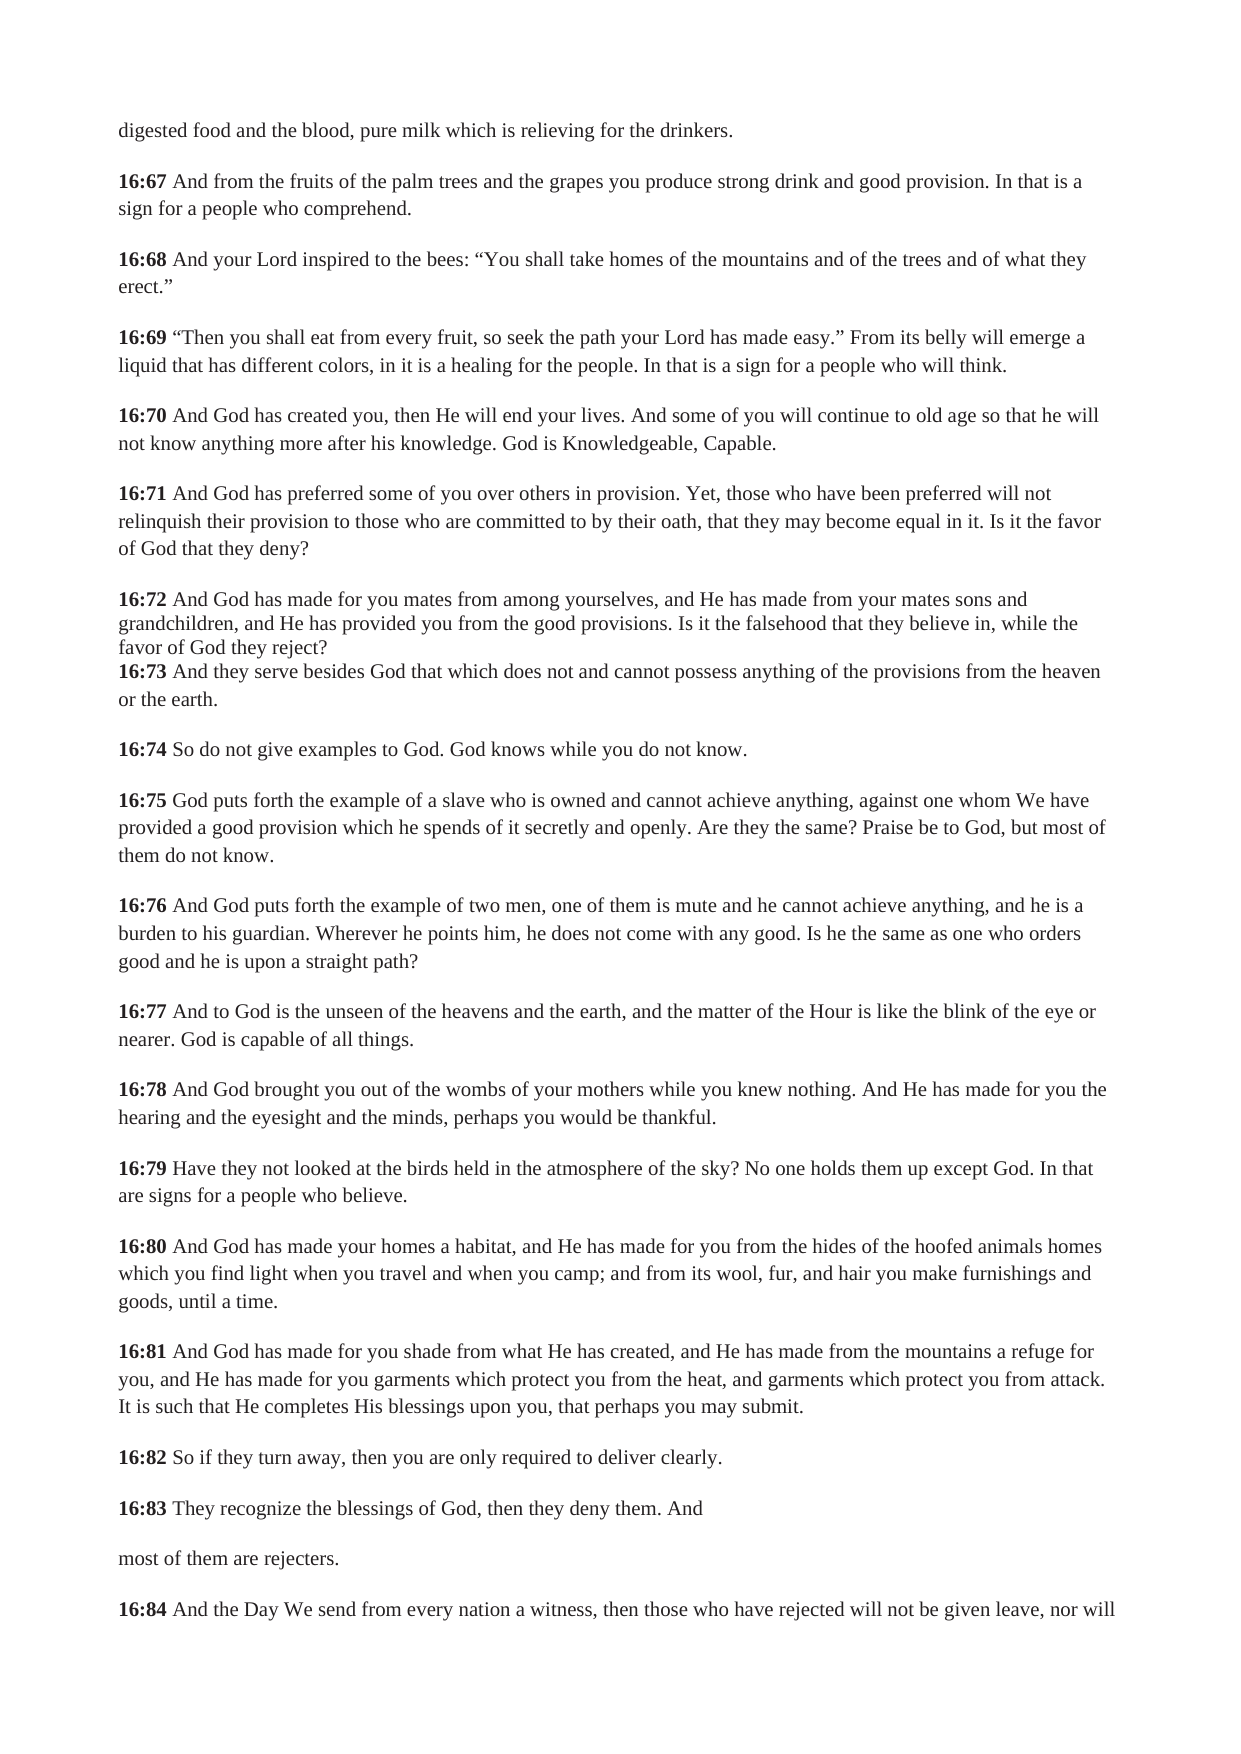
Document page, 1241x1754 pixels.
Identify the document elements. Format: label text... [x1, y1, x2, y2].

text 16:71 And God has preferred some of you over others in provision. Yet, those who have been preferred will not relinquish their provision to those who are committed to by their oath, that they may become equal in it. Is it the favor of God that they deny? [118, 481, 1122, 560]
text digested food and the blood, pure milk which is relieving for the drinkers. [118, 118, 1122, 142]
text 16:77 And to God is the unseen of the heavens and the earth, and the matter of the Hour is like the blink of the eye or nearer. God is capable of all things. [118, 999, 1122, 1051]
text 16:70 And God has created you, then He will end your lives. And some of you will continue to old age so that he will not know anything more after his knowledge. God is Knowledgeable, Capable. [118, 403, 1122, 455]
text 16:73 And they serve besides God that which does not and cannot possess anything of the provisions from the heaven or the earth. [118, 659, 1122, 711]
text 16:78 And God brought you out of the wombs of your mothers while you knew nothing. And He has made for you the hearing and the eyesight and the minds, perhaps you would be thankful. [118, 1077, 1122, 1129]
text 16:69 “Then you shall eat from every fruit, so seek the path your Lord has made easy.” From its belly will emerge a liquid that has different colors, in it is a healing for the people. In that is a sign for a people who will think. [118, 325, 1122, 377]
text 16:74 So do not give examples to God. God knows while you do not know. [118, 737, 1122, 761]
text 16:68 And your Lord inspired to the bees: “You shall take homes of the mountains and of the trees and of what they erect.” [118, 247, 1122, 298]
text 16:72 And God has made for you mates from among yourselves, and He has made from your mates sons and grandchildren, and He has provided you from the good provisions. Is it the falsehood that they believe in, while the favor of God they reject? [118, 587, 1122, 659]
text 16:67 And from the fruits of the palm trees and the grapes you produce strong drink and good provision. In that is a sign for a people who comprehend. [118, 169, 1122, 220]
text 16:84 And the Day We send from every nation a witness, then those who have rejected will not be given leave, nor will [118, 1597, 1122, 1621]
text 16:75 God puts forth the example of a slave who is owned and cannot achieve anything, against one whom We have provided a good provision which he spends of it secretly and openly. Are they the same? Praise be to God, but most of them do not know. [118, 788, 1122, 867]
text 16:76 And God puts forth the example of two men, one of them is mute and he cannot achieve anything, and he is a burden to his guardian. Wherever he points him, he does not come with any good. Is he the same as one who orders good and he is upon a straight path? [118, 893, 1122, 973]
text 16:81 And God has made for you shade from what He has created, and He has made from the mountains a refuge for you, and He has made for you garments which protect you from the heat, and garments which protect you from attack. It is such that He completes His blessings upon you, that perhaps you may submit. [118, 1339, 1122, 1418]
text 16:83 They recognize the blessings of God, then they deny them. And [118, 1496, 1122, 1519]
text most of them are rejecters. [118, 1546, 1122, 1570]
text 16:82 So if they turn away, then you are only required to deliver clearly. [118, 1445, 1122, 1469]
text 16:80 And God has made your homes a habitat, and He has made for you from the hides of the hoofed animals homes which you find light when you travel and when you camp; and from its wool, fur, and hair you make furnishings and goods, until a time. [118, 1233, 1122, 1313]
text 16:79 Have they not looked at the birds held in the atmosphere of the sky? No one holds them up except God. In that are signs for a people who believe. [118, 1155, 1122, 1207]
